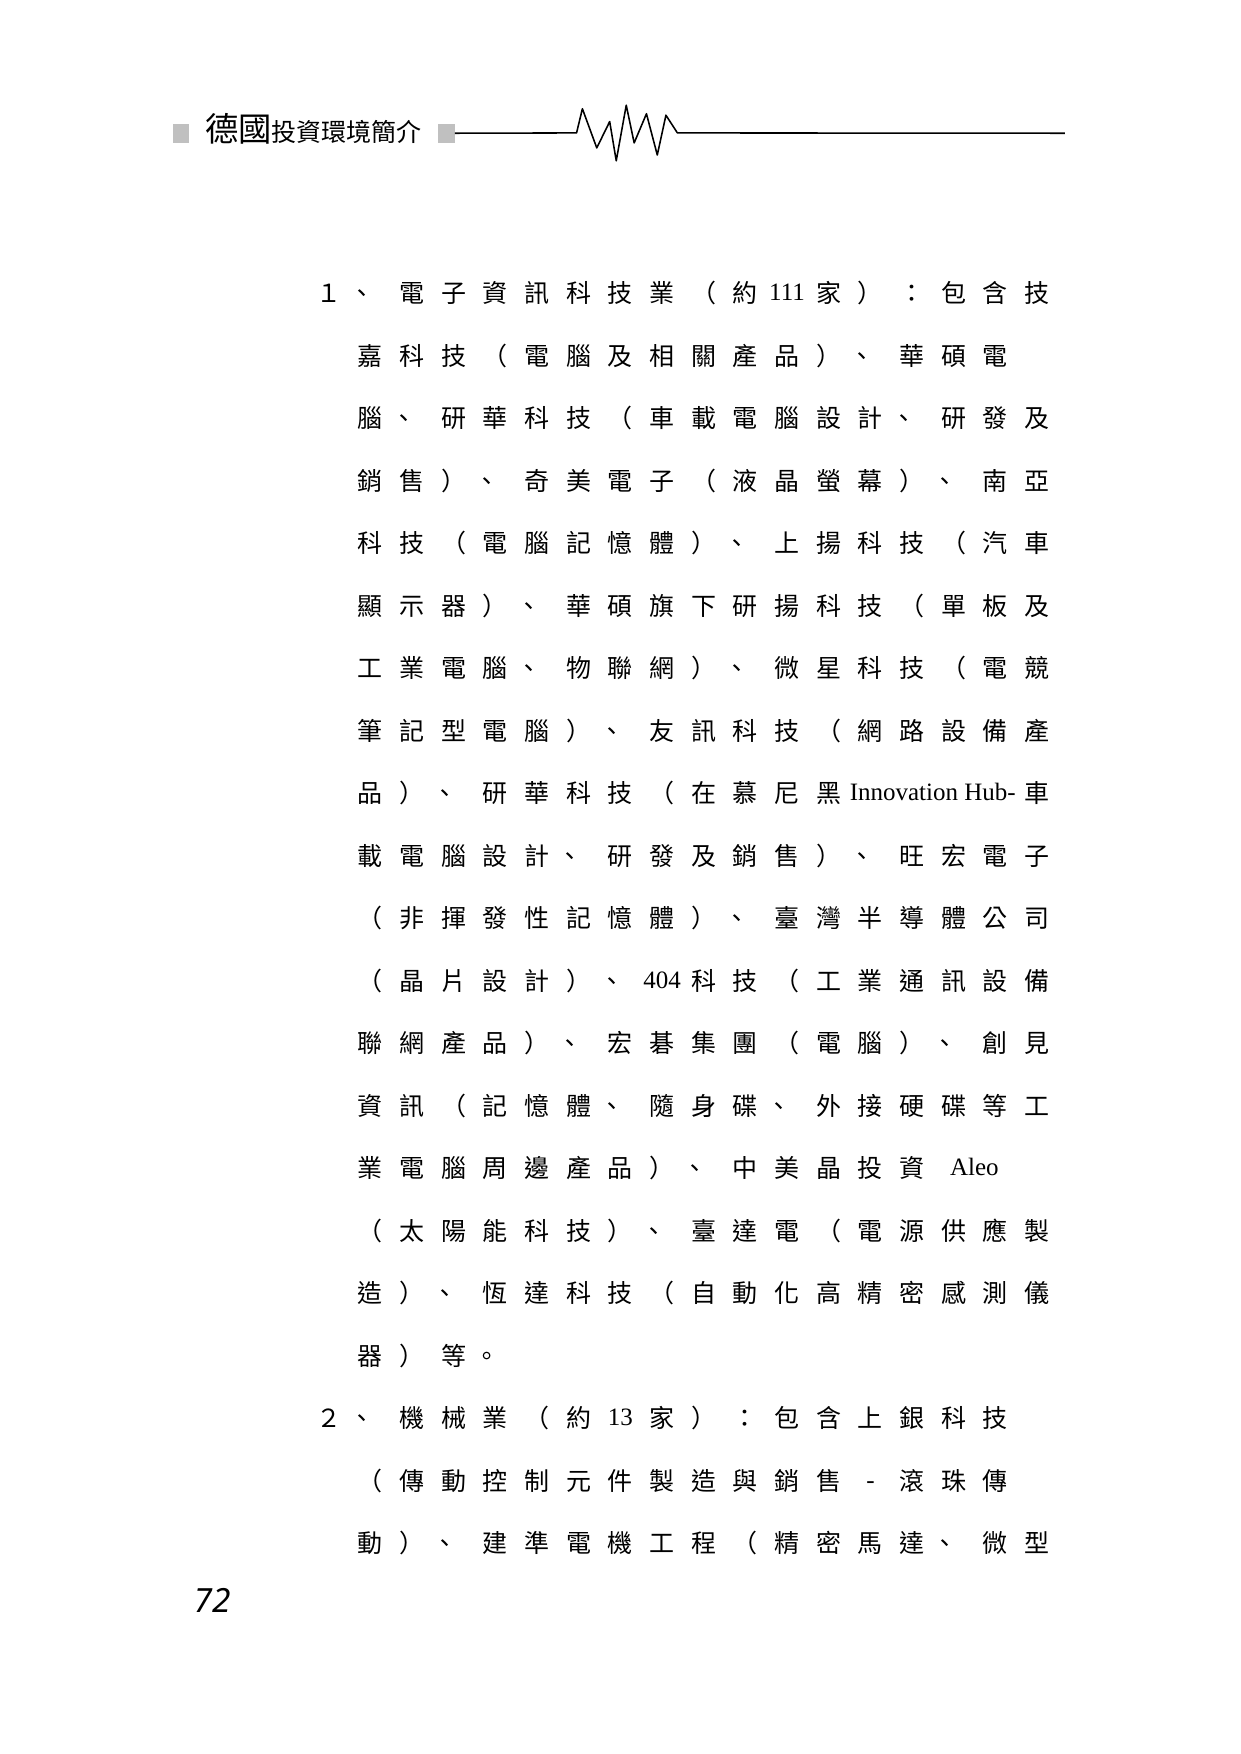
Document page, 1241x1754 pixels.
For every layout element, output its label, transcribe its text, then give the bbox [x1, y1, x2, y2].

text １、電子資訊科技業（約111家）：包含技嘉科技（電腦及相關產品）、華碩電腦、研華科技（車載電腦設計、研發及銷售）、奇美電子（液晶螢幕）、南亞科技（電腦記憶體）、上揚科技（汽車顯示器）、華碩旗下研揚科技（單板及工業電腦、物聯網）、微星科技（電競筆記型電腦）、友訊科技（網路設備產品）、研華科技（在慕尼黑Innovation Hub-車載電腦設計、研發及銷售）、旺宏電子（非揮發性記憶體）、臺灣半導體公司（晶片設計）、404科技（工業通訊設備聯網產品）、宏碁集團（電腦）、創見資訊（記憶體、隨身碟、外接硬碟等工業電腦周邊產品）、中美晶投資Aleo（太陽能科技）、臺達電（電源供應製造）、恆達科技（自動化高精密感測儀器）等。 [281, 250, 1058, 1375]
text ２、機械業（約13家）：包含上銀科技（傳動控制元件製造與銷售-滾珠傳動）、建準電機工程（精密馬達、微型 [281, 1375, 1058, 1563]
